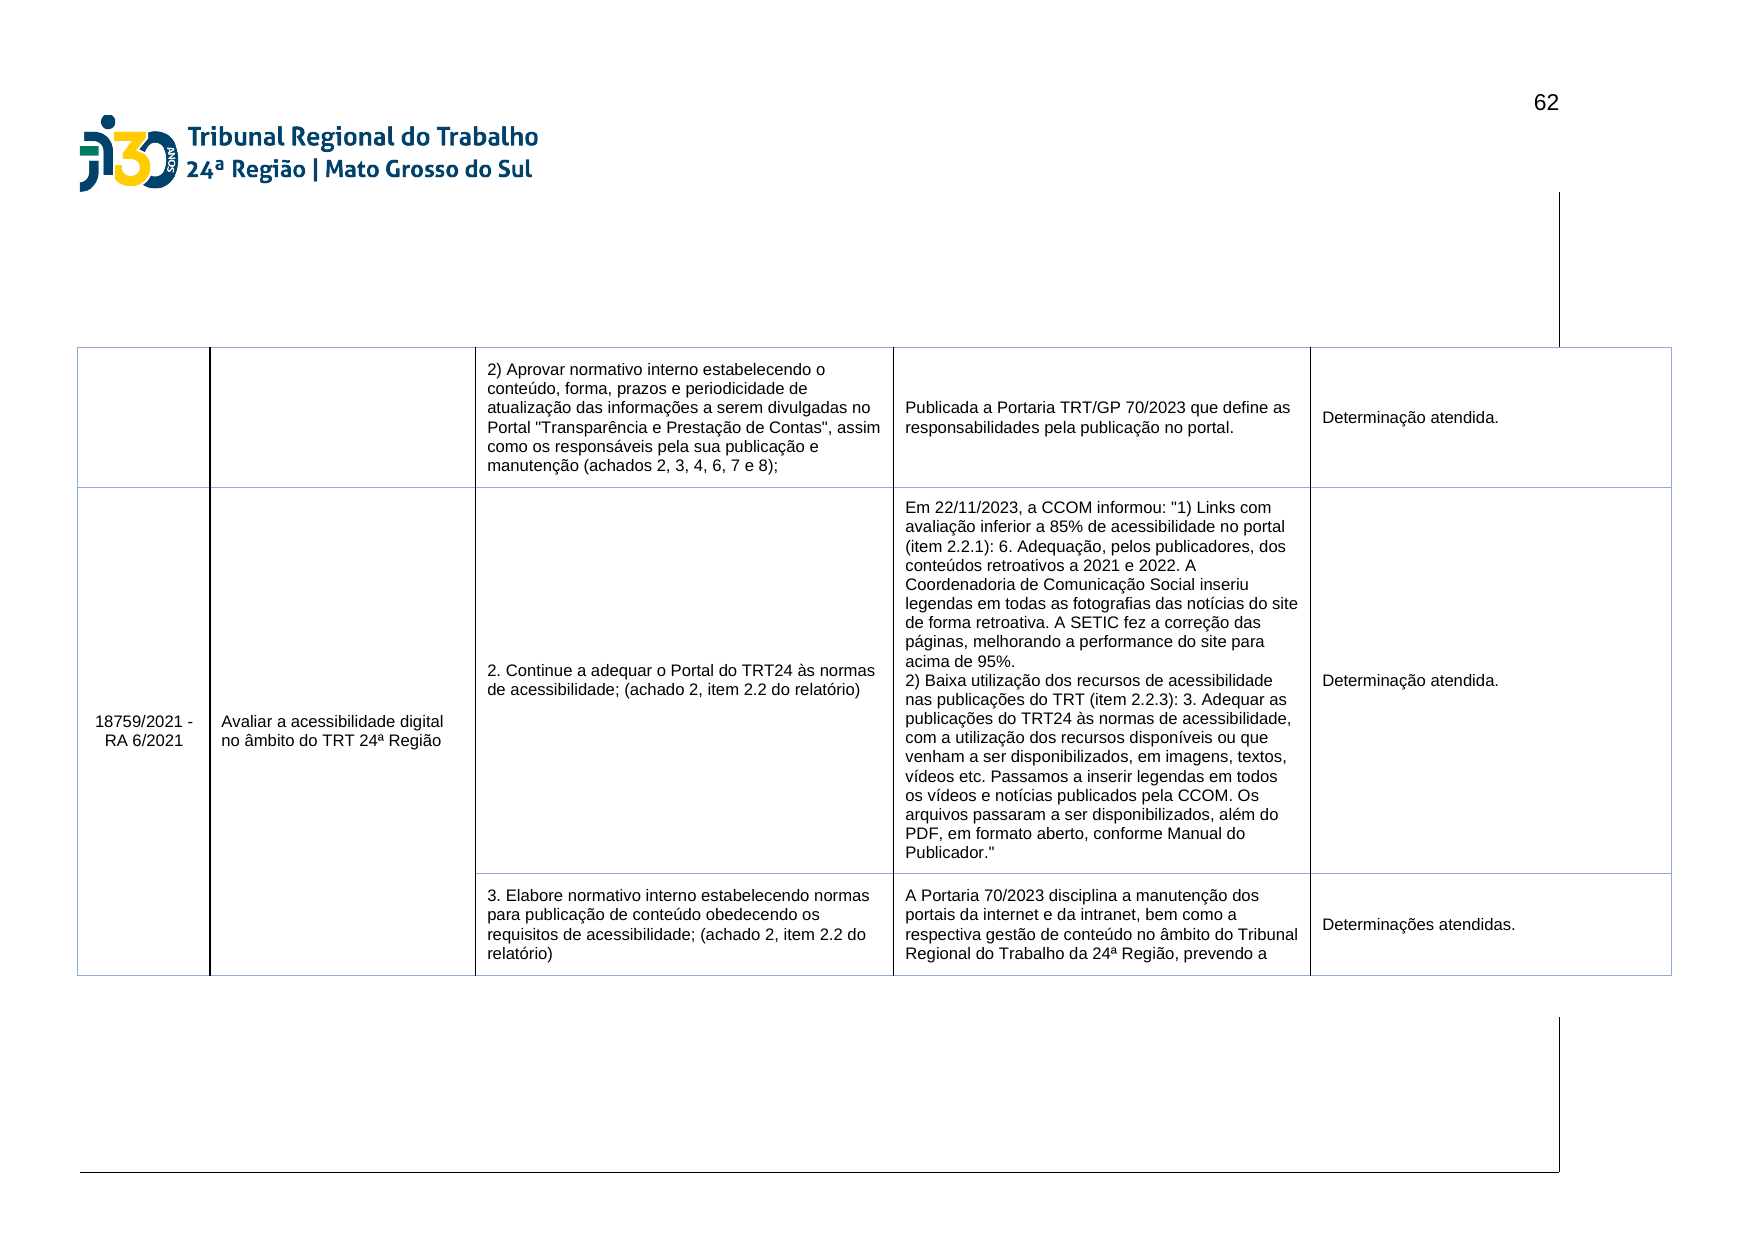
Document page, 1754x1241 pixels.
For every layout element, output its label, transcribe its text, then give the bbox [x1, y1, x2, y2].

table_cell Em 22/11/2023, a CCOM informou: "1) Links com avaliação inferior a 85% de acessibilidade no portal (item 2.2.1): 6. Adequação, pelos publicadores, dos conteúdos retroativos a 2021 e 2022. A Coordenadoria de Comunicação Social inseriu legendas em todas as fotografias das notícias do site de forma retroativa. A SETIC fez a correção das páginas, melhorando a performance do site para acima de 95%. 2) Baixa utilização dos recursos de acessibilidade nas publicações do TRT (item 2.2.3): 3. Adequar as publicações do TRT24 às normas de acessibilidade, com a utilização dos recursos disponíveis ou que venham a ser disponibilizados, em imagens, textos, vídeos etc. Passamos a inserir legendas em todos os vídeos e notícias publicados pela CCOM. Os arquivos passaram a ser disponibilizados, além do PDF, em formato aberto, conforme Manual do Publicador." [894, 488, 1310, 873]
table_cell 18759/2021 - RA 6/2021 [78, 488, 209, 975]
table_cell Determinações atendidas. [1311, 874, 1671, 975]
table_cell Determinação atendida. [1311, 488, 1671, 873]
table_cell 3. Elabore normativo interno estabelecendo normas para publicação de conteúdo obedecendo os requisitos de acessibilidade; (achado 2, item 2.2 do relatório) [476, 874, 893, 975]
table_cell Determinação atendida. [1311, 348, 1671, 487]
table_cell A Portaria 70/2023 disciplina a manutenção dos portais da internet e da intranet, bem como a respectiva gestão de conteúdo no âmbito do Tribunal Regional do Trabalho da 24ª Região, prevendo a [894, 874, 1310, 975]
table_cell [78, 348, 209, 487]
table_cell [211, 348, 475, 487]
table_cell Avaliar a acessibilidade digital no âmbito do TRT 24ª Região [211, 488, 475, 975]
table_cell 2) Aprovar normativo interno estabelecendo o conteúdo, forma, prazos e periodicidade de atualização das informações a serem divulgadas no Portal "Transparência e Prestação de Contas", assim como os responsáveis pela sua publicação e manutenção (achados 2, 3, 4, 6, 7 e 8); [476, 348, 893, 487]
table_cell 2. Continue a adequar o Portal do TRT24 às normas de acessibilidade; (achado 2, item 2.2 do relatório) [476, 488, 893, 873]
table_cell Publicada a Portaria TRT/GP 70/2023 que define as responsabilidades pela publicação no portal. [894, 348, 1310, 487]
